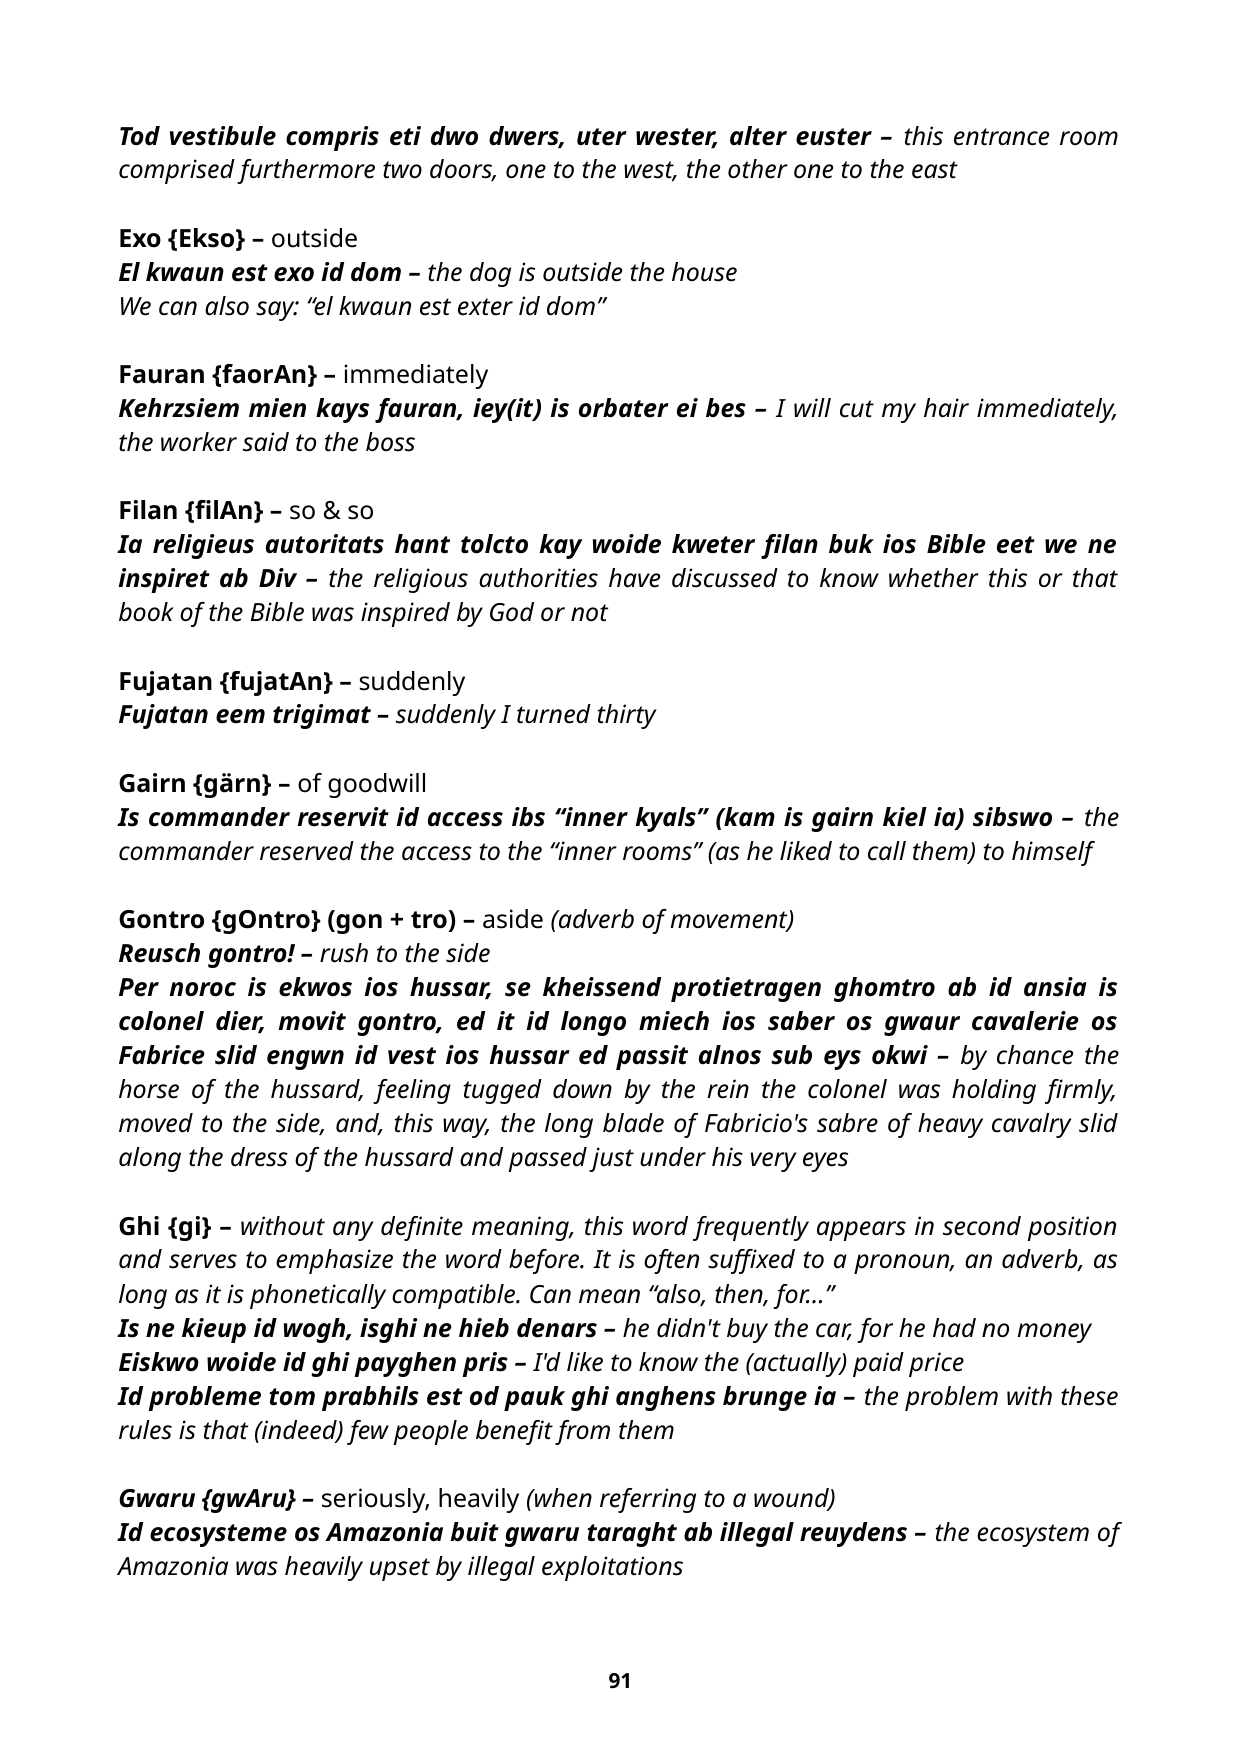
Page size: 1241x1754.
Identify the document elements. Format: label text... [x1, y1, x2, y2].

text Gairn {gärn} – of goodwill [118, 765, 1122, 799]
text Gontro {gOntro} (gon + tro) – aside (adverb of movement) [118, 902, 1122, 936]
text Exo {Ekso} – outside [118, 220, 1122, 254]
text We can also say: “el kwaun est exter id dom” [118, 288, 1122, 322]
text Ghi {gi} – without any definite meaning, this word frequently appears in second position and serves to emphasize the word before. It is often suffixed to a pronoun, an adverb, as long as it is phonetically compatible. Can mean “also, then, for…” [118, 1208, 1122, 1310]
text Eiskwo woide id ghi payghen pris – I'd like to know the (actually) paid price [118, 1344, 1122, 1378]
text Fujatan {fujatAn} – suddenly [118, 663, 1122, 697]
text Is commander reservit id access ibs “inner kyals” (kam is gairn kiel ia) sibswo – the commander reserved the access to the “inner rooms” (as he liked to call them) to himself [118, 799, 1122, 867]
text Is ne kieup id wogh, isghi ne hieb denars – he didn't buy the car, for he had no money [118, 1310, 1122, 1344]
text Gwaru {gwAru} – seriously, heavily (when referring to a wound) [118, 1481, 1122, 1515]
text Tod vestibule compris eti dwo dwers, uter wester, alter euster – this entrance room comprised furthermore two doors, one to the west, the other one to the east [118, 118, 1122, 186]
text Reusch gontro! – rush to the side [118, 936, 1122, 970]
text Fujatan eem trigimat – suddenly I turned thirty [118, 697, 1122, 731]
text Filan {filAn} – so & so [118, 493, 1122, 527]
text El kwaun est exo id dom – the dog is outside the house [118, 254, 1122, 288]
text Id ecosysteme os Amazonia buit gwaru taraght ab illegal reuydens – the ecosystem of Amazonia was heavily upset by illegal exploitations [118, 1515, 1122, 1583]
text Id probleme tom prabhils est od pauk ghi anghens brunge ia – the problem with these rules is that (indeed) few people benefit from them [118, 1378, 1122, 1447]
text Kehrzsiem mien kays fauran, iey(it) is orbater ei bes – I will cut my hair immediately, the worker said to the boss [118, 391, 1122, 459]
text Per noroc is ekwos ios hussar, se kheissend protietragen ghomtro ab id ansia is colonel dier, movit gontro, ed it id longo miech ios saber os gwaur cavalerie os Fabrice slid engwn id vest ios hussar ed passit alnos sub eys okwi – by chance the horse of the hussard, feeling tugged down by the rein the colonel was holding firmly, moved to the side, and, this way, the long blade of Fabricio's sabre of heavy cavalry slid along the dress of the hussard and passed just under his very eyes [118, 970, 1122, 1174]
text Fauran {faorAn} – immediately [118, 357, 1122, 391]
text Ia religieus autoritats hant tolcto kay woide kweter filan buk ios Bible eet we ne inspiret ab Div – the religious authorities have discussed to know whether this or that book of the Bible was inspired by God or not [118, 527, 1122, 629]
